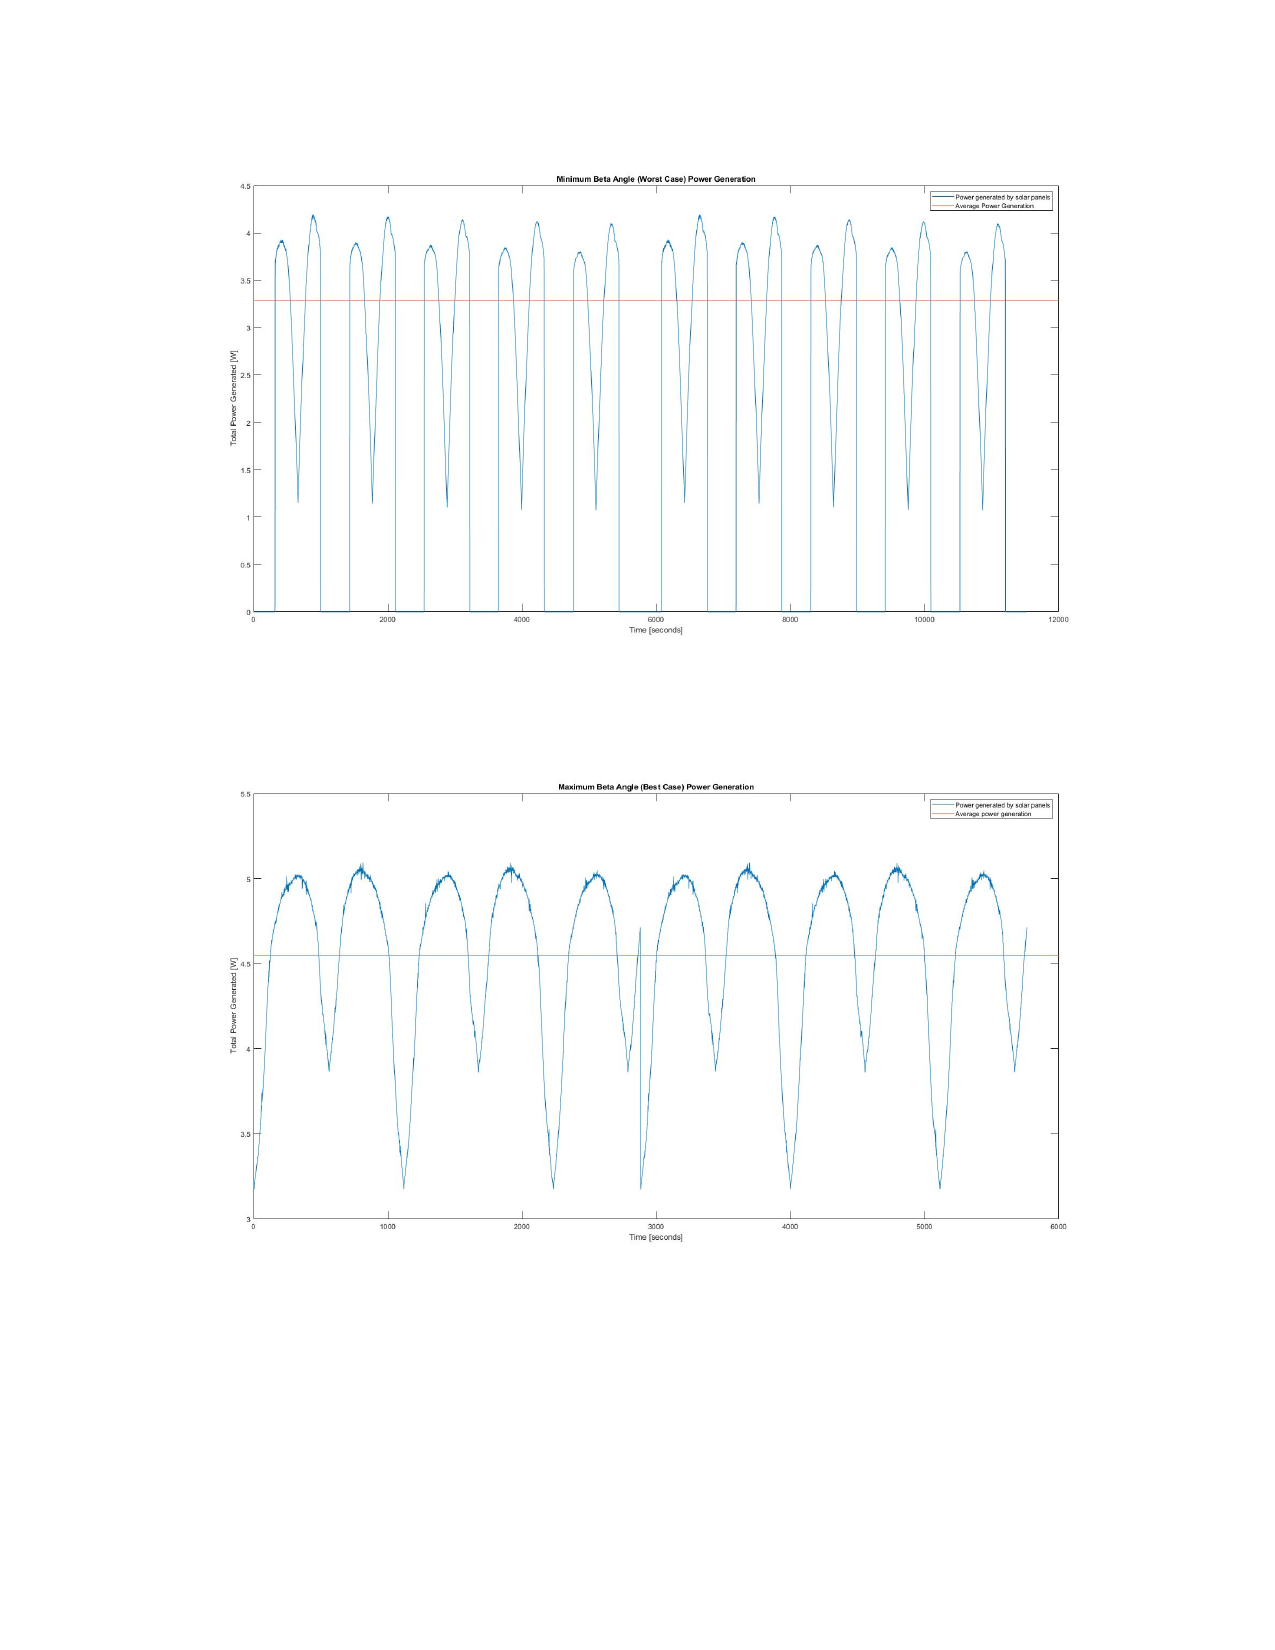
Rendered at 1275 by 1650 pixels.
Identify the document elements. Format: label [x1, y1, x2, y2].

picture [118, 754, 1157, 1276]
picture [118, 146, 1157, 669]
